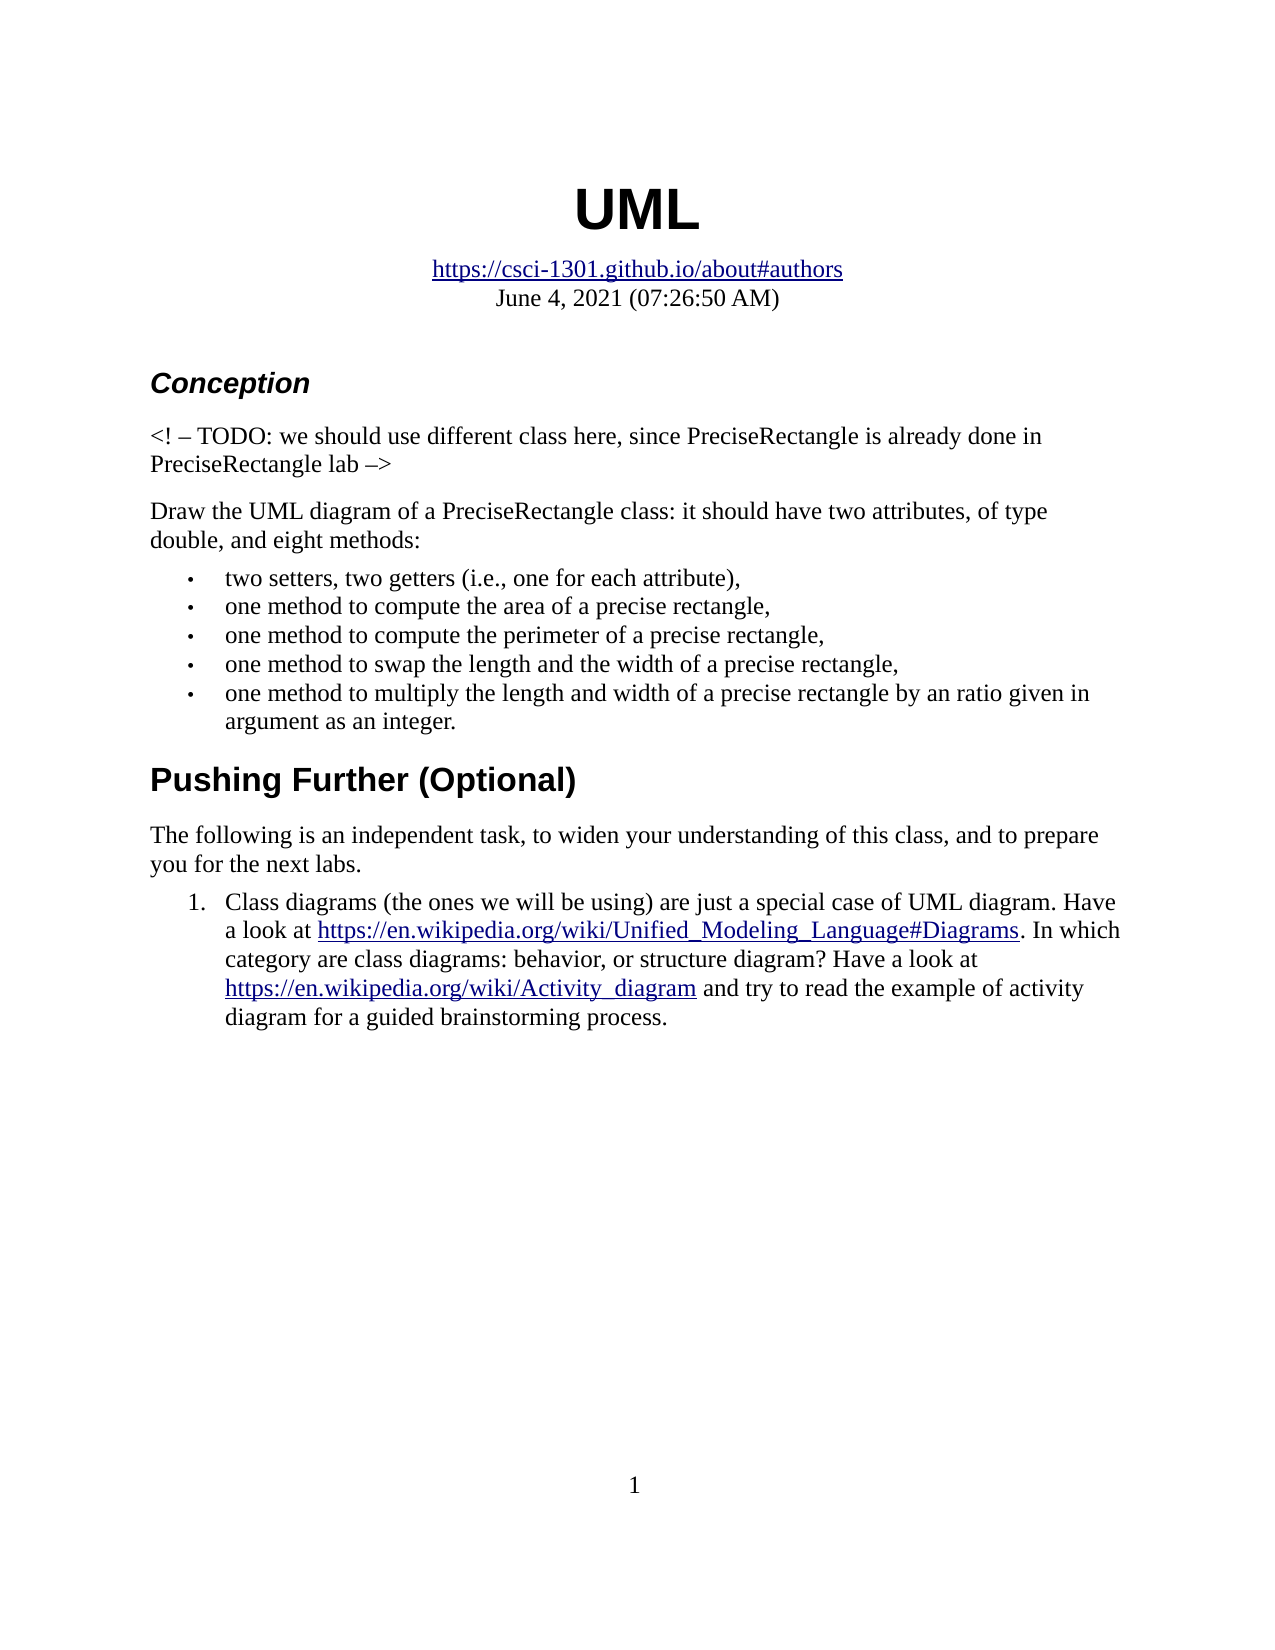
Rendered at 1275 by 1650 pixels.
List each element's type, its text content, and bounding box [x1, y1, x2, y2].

list one method to compute the area of a precise rectangle, [187, 591, 1125, 620]
text The following is an independent task, to widen your understanding of this class, and to prepare you for the next labs. [150, 820, 1125, 878]
text https://csci-1301.github.io/about#authors [150, 254, 1125, 283]
title UML [150, 175, 1125, 242]
text <! – TODO: we should use different class here, since PreciseRectangle is already done in PreciseRectangle lab –> [150, 421, 1125, 478]
list one method to compute the perimeter of a precise rectangle, [187, 620, 1125, 649]
subtitle Pushing Further (Optional) [150, 760, 1125, 799]
subtitle Conception [150, 366, 1125, 399]
text Draw the UML diagram of a PreciseRectangle class: it should have two attributes, of type double, and eight methods: [150, 496, 1125, 554]
list one method to swap the length and the width of a precise rectangle, [187, 649, 1125, 678]
text June 4, 2021 (07:26:50 AM) [150, 283, 1125, 312]
list two setters, two getters (i.e., one for each attribute), [187, 563, 1125, 591]
list Class diagrams (the ones we will be using) are just a special case of UML diagram. Have a look at https://en.wikipedia.org/wiki/Unified_Modeling_Language#Diagrams. In which category are class diagrams: behavior, or structure diagram? Have a look at https://en.wikipedia.org/wiki/Activity_diagram and try to read the example of activity diagram for a guided brainstorming process. [187, 887, 1125, 1031]
list one method to multiply the length and width of a precise rectangle by an ratio given in argument as an integer. [187, 678, 1125, 735]
